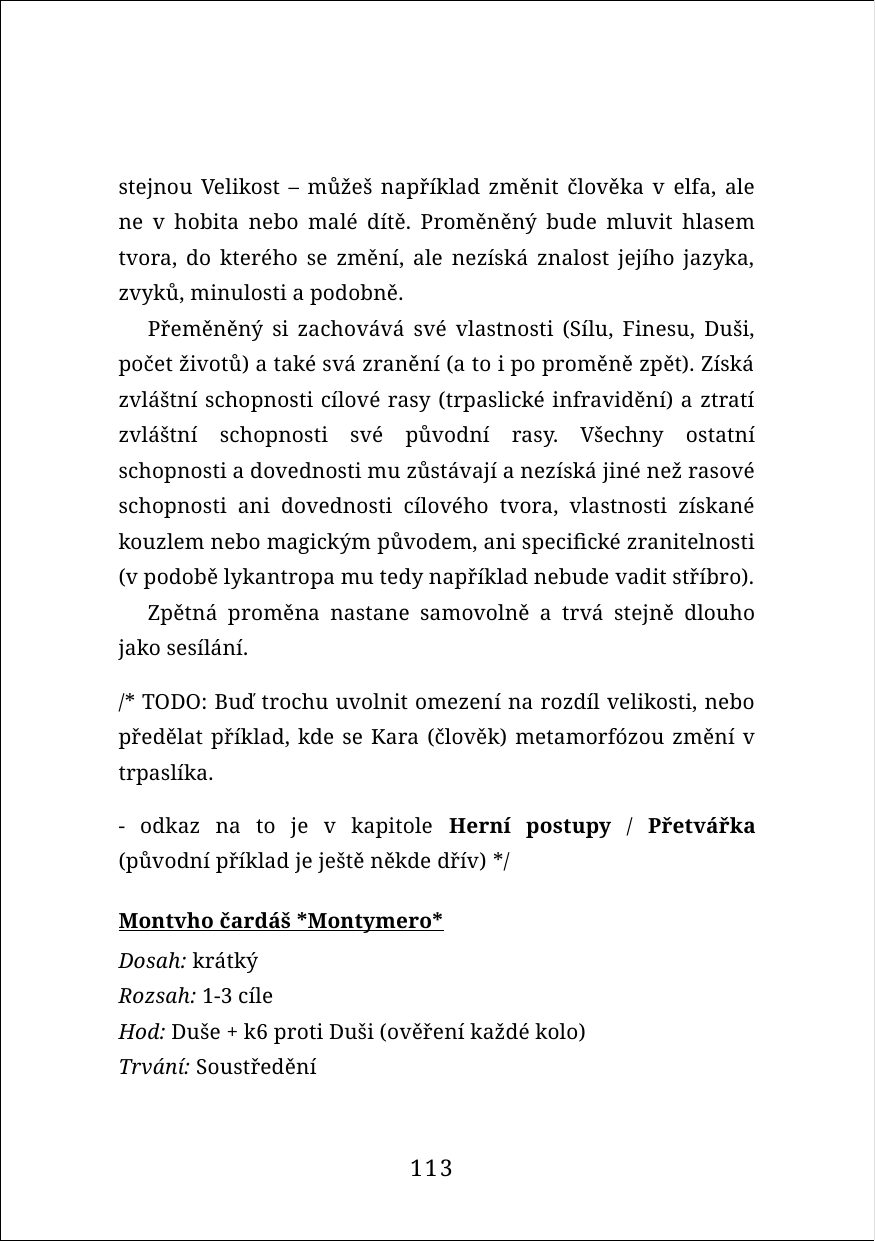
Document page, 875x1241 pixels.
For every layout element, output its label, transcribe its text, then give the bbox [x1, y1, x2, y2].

subtitle Montvho čardáš *Montymero* [118, 906, 756, 934]
text stejnou Velikost – můžeš například změnit člověka v elfa, ale ne v hobita nebo malé dítě. Proměněný bude mluvit hlasem tvora, do kterého se změní, ale nezíská znalost jejího jazyka, zvyků, minulosti a podobně. Přeměněný si zachovává své vlastnosti (Sílu, Finesu, Duši, počet životů) a také svá zranění (a to i po proměně zpět). Získá zvláštní schopnosti cílové rasy (trpaslické infravidění) a ztratí zvláštní schopnosti své původní rasy. Všechny ostatní schopnosti a dovednosti mu zůstávají a nezíská jiné než rasové schopnosti ani dovednosti cílového tvora, vlastnosti získané kouzlem nebo magickým původem, ani specifické zranitelnosti (v podobě lykantropa mu tedy například nebude vadit stříbro). Zpětná proměna nastane samovolně a trvá stejně dlouho jako sesílání. [118, 172, 756, 662]
text /* TODO: Buď trochu uvolnit omezení na rozdíl velikosti, nebo předělat příklad, kde se Kara (člověk) metamorfózou změní v trpaslíka. [118, 687, 756, 786]
text - odkaz na to je v kapitole Herní postupy / Přetvářka (původní příklad je ještě někde dřív) */ [118, 811, 756, 875]
text Dosah: krátký Rozsah: 1-3 cíle Hod: Duše + k6 proti Duši (ověření každé kolo) Trvání: Soustředění [118, 946, 756, 1081]
